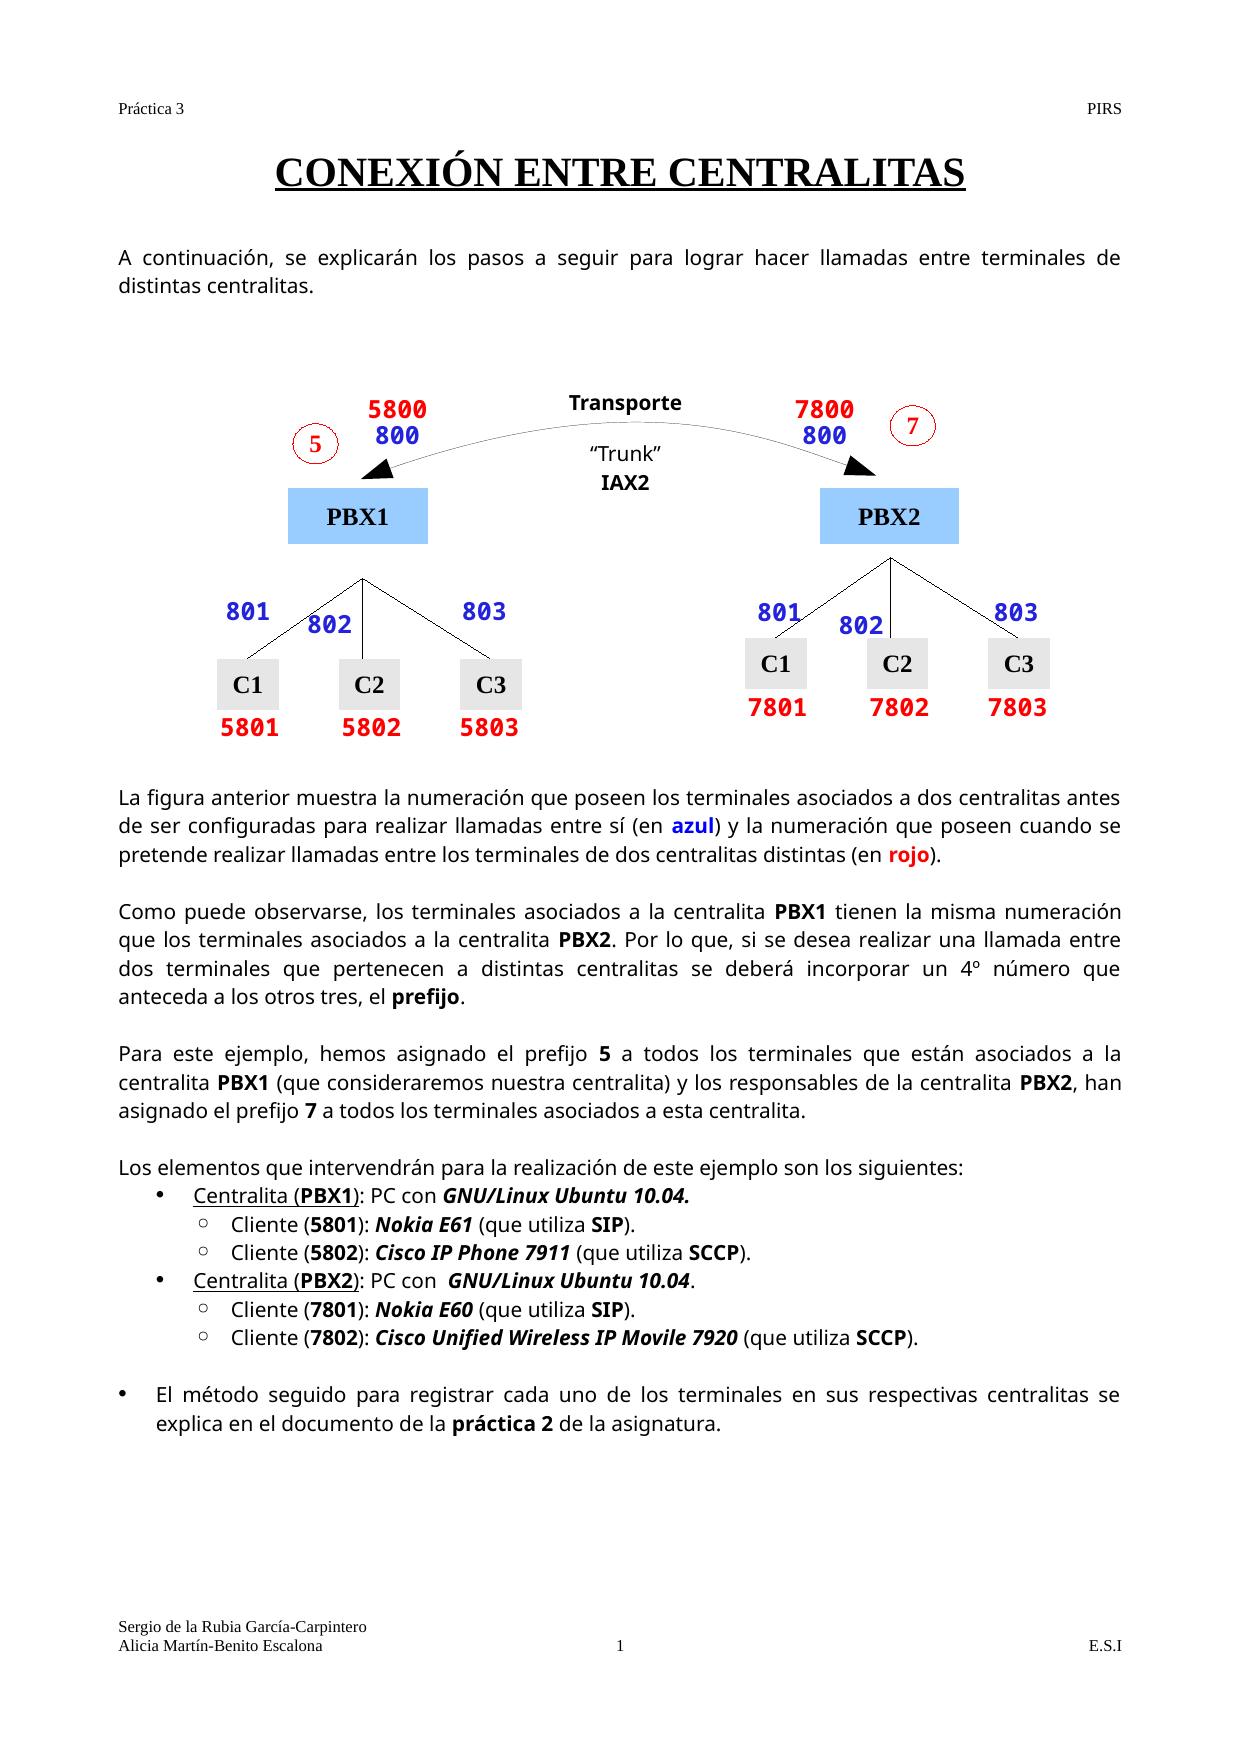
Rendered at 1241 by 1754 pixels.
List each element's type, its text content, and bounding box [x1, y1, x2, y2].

list Cliente (7802): Cisco Unified Wireless IP Movile 7920 (que utiliza SCCP). [193, 1323, 1122, 1352]
list El método seguido para registrar cada uno de los terminales en sus respectivas centralitas se explica en el documento de la práctica 2 de la asignatura. [118, 1380, 1122, 1437]
text Como puede observarse, los terminales asociados a la centralita PBX1 tienen la misma numeración que los terminales asociados a la centralita PBX2. Por lo que, si se desea realizar una llamada entre dos terminales que pertenecen a distintas centralitas se deberá incorporar un 4º número que anteceda a los otros tres, el prefijo. [118, 897, 1122, 1011]
text CONEXIÓN ENTRE CENTRALITAS [118, 147, 1122, 195]
list Cliente (5801): Nokia E61 (que utiliza SIP). [193, 1210, 1122, 1238]
text A continuación, se explicarán los pasos a seguir para lograr hacer llamadas entre terminales de distintas centralitas. [118, 243, 1122, 300]
list Cliente (5802): Cisco IP Phone 7911 (que utiliza SCCP). [193, 1238, 1122, 1267]
list Cliente (7801): Nokia E60 (que utiliza SIP). [193, 1295, 1122, 1323]
text Los elementos que intervendrán para la realización de este ejemplo son los siguientes: [118, 1153, 1122, 1181]
list Centralita (PBX1): PC con GNU/Linux Ubuntu 10.04. [156, 1181, 1122, 1210]
list Centralita (PBX2): PC con GNU/Linux Ubuntu 10.04. [156, 1267, 1122, 1295]
text La figura anterior muestra la numeración que poseen los terminales asociados a dos centralitas antes de ser configuradas para realizar llamadas entre sí (en azul) y la numeración que poseen cuando se pretende realizar llamadas entre los terminales de dos centralitas distintas (en rojo). [118, 783, 1122, 868]
text Para este ejemplo, hemos asignado el prefijo 5 a todos los terminales que están asociados a la centralita PBX1 (que consideraremos nuestra centralita) y los responsables de la centralita PBX2, han asignado el prefijo 7 a todos los terminales asociados a esta centralita. [118, 1039, 1122, 1124]
